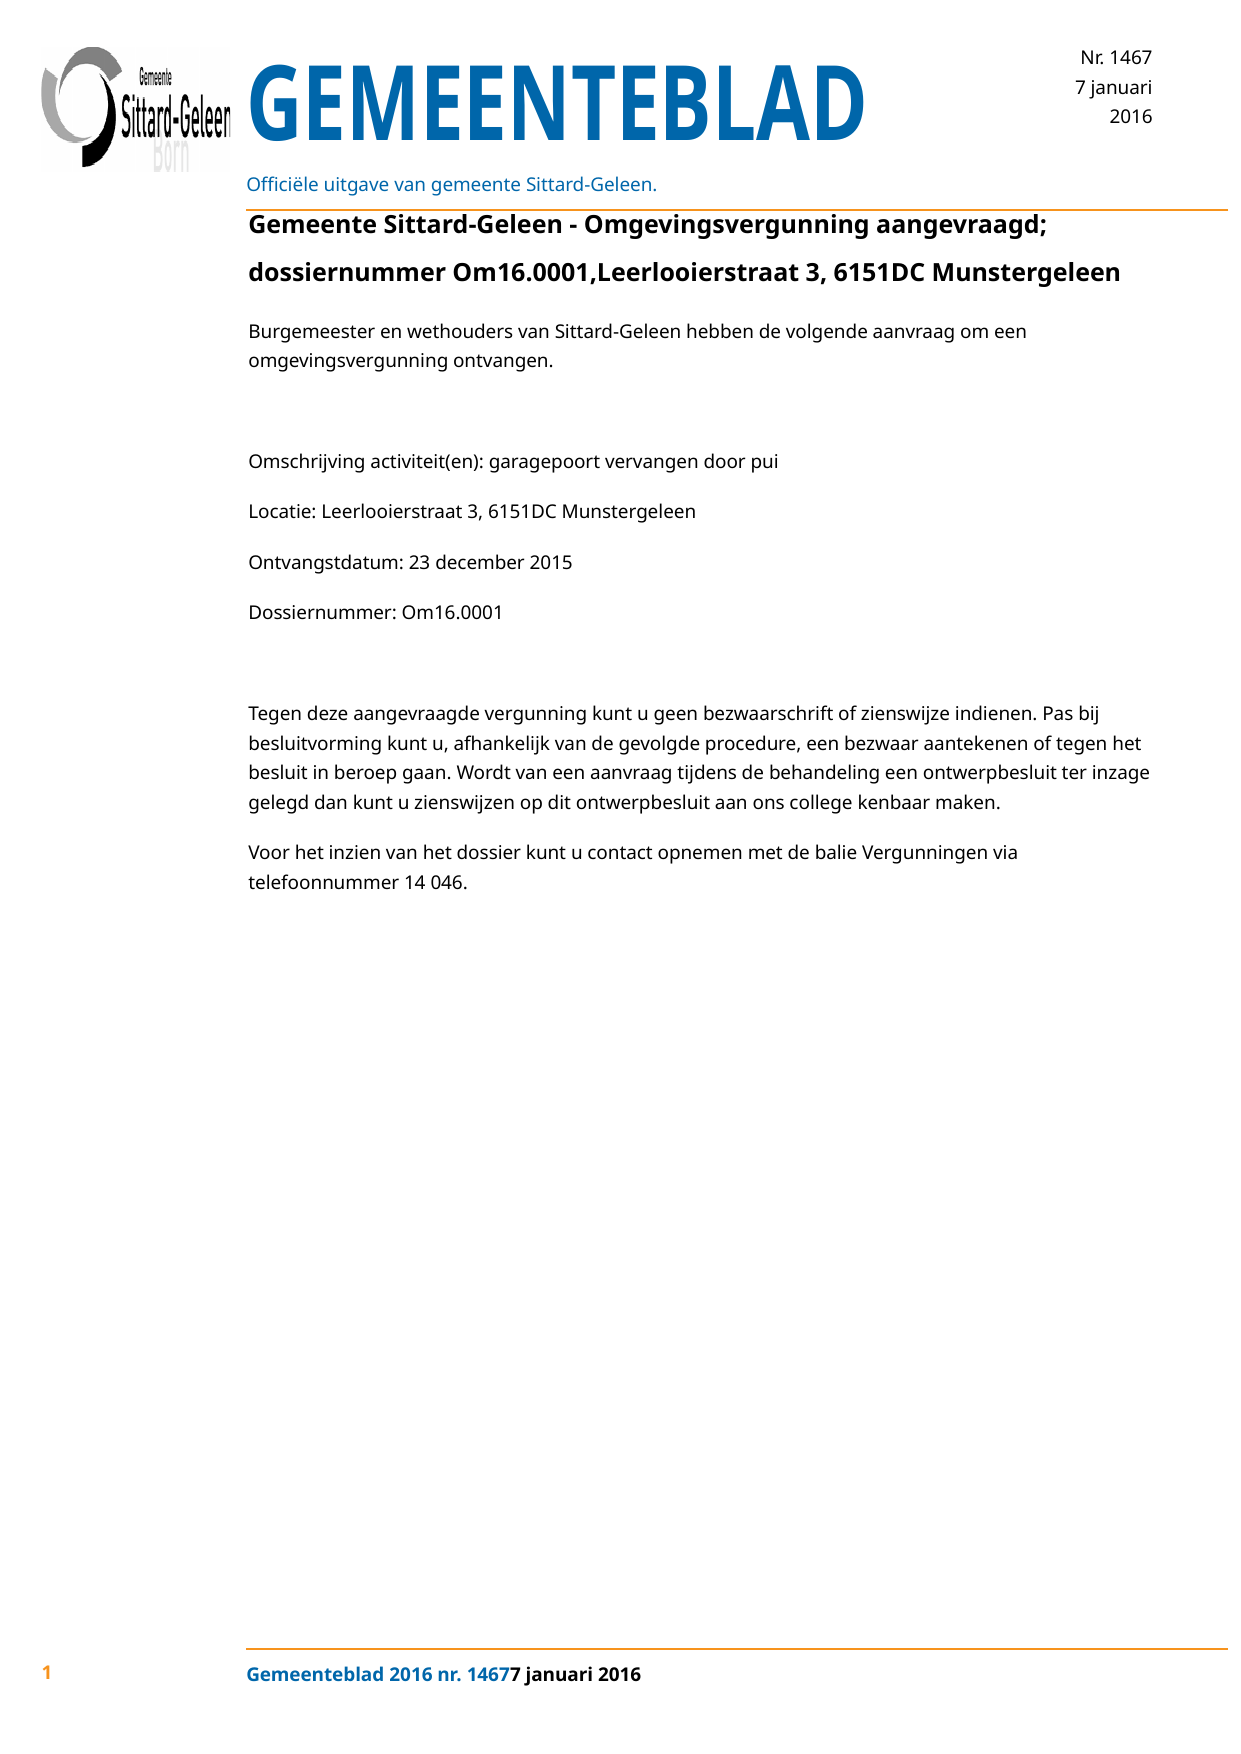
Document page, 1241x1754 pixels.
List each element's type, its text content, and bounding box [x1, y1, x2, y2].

text Locatie: Leerlooierstraat 3, 6151DC Munstergeleen [248, 499, 1152, 524]
text Gemeente Sittard-Geleen - Omgevingsvergunning aangevraagd; dossiernummer Om16.0001,Leerlooierstraat 3, 6151DC Munstergeleen [248, 211, 1152, 288]
text Omschrijving activiteit(en): garagepoort vervangen door pui [248, 448, 1152, 474]
text Dossiernummer: Om16.0001 [248, 599, 1152, 625]
picture [41, 47, 231, 172]
text Ontvangstdatum: 23 december 2015 [248, 549, 1152, 575]
text Tegen deze aangevraagde vergunning kunt u geen bezwaarschrift of zienswijze indienen. Pas bij besluitvorming kunt u, afhankelijk van de gevolgde procedure, een bezwaar aantekenen of tegen het besluit in beroep gaan. Wordt van een aanvraag tijdens de behandeling een ontwerpbesluit ter inzage gelegd dan kunt u zienswijzen op dit ontwerpbesluit aan ons college kenbaar maken. [248, 700, 1152, 815]
text Voor het inzien van het dossier kunt u contact opnemen met de balie Vergunningen via telefoonnummer 14 046. [248, 839, 1152, 895]
text Burgemeester en wethouders van Sittard-Geleen hebben de volgende aanvraag om een omgevingsvergunning ontvangen. [248, 318, 1152, 373]
